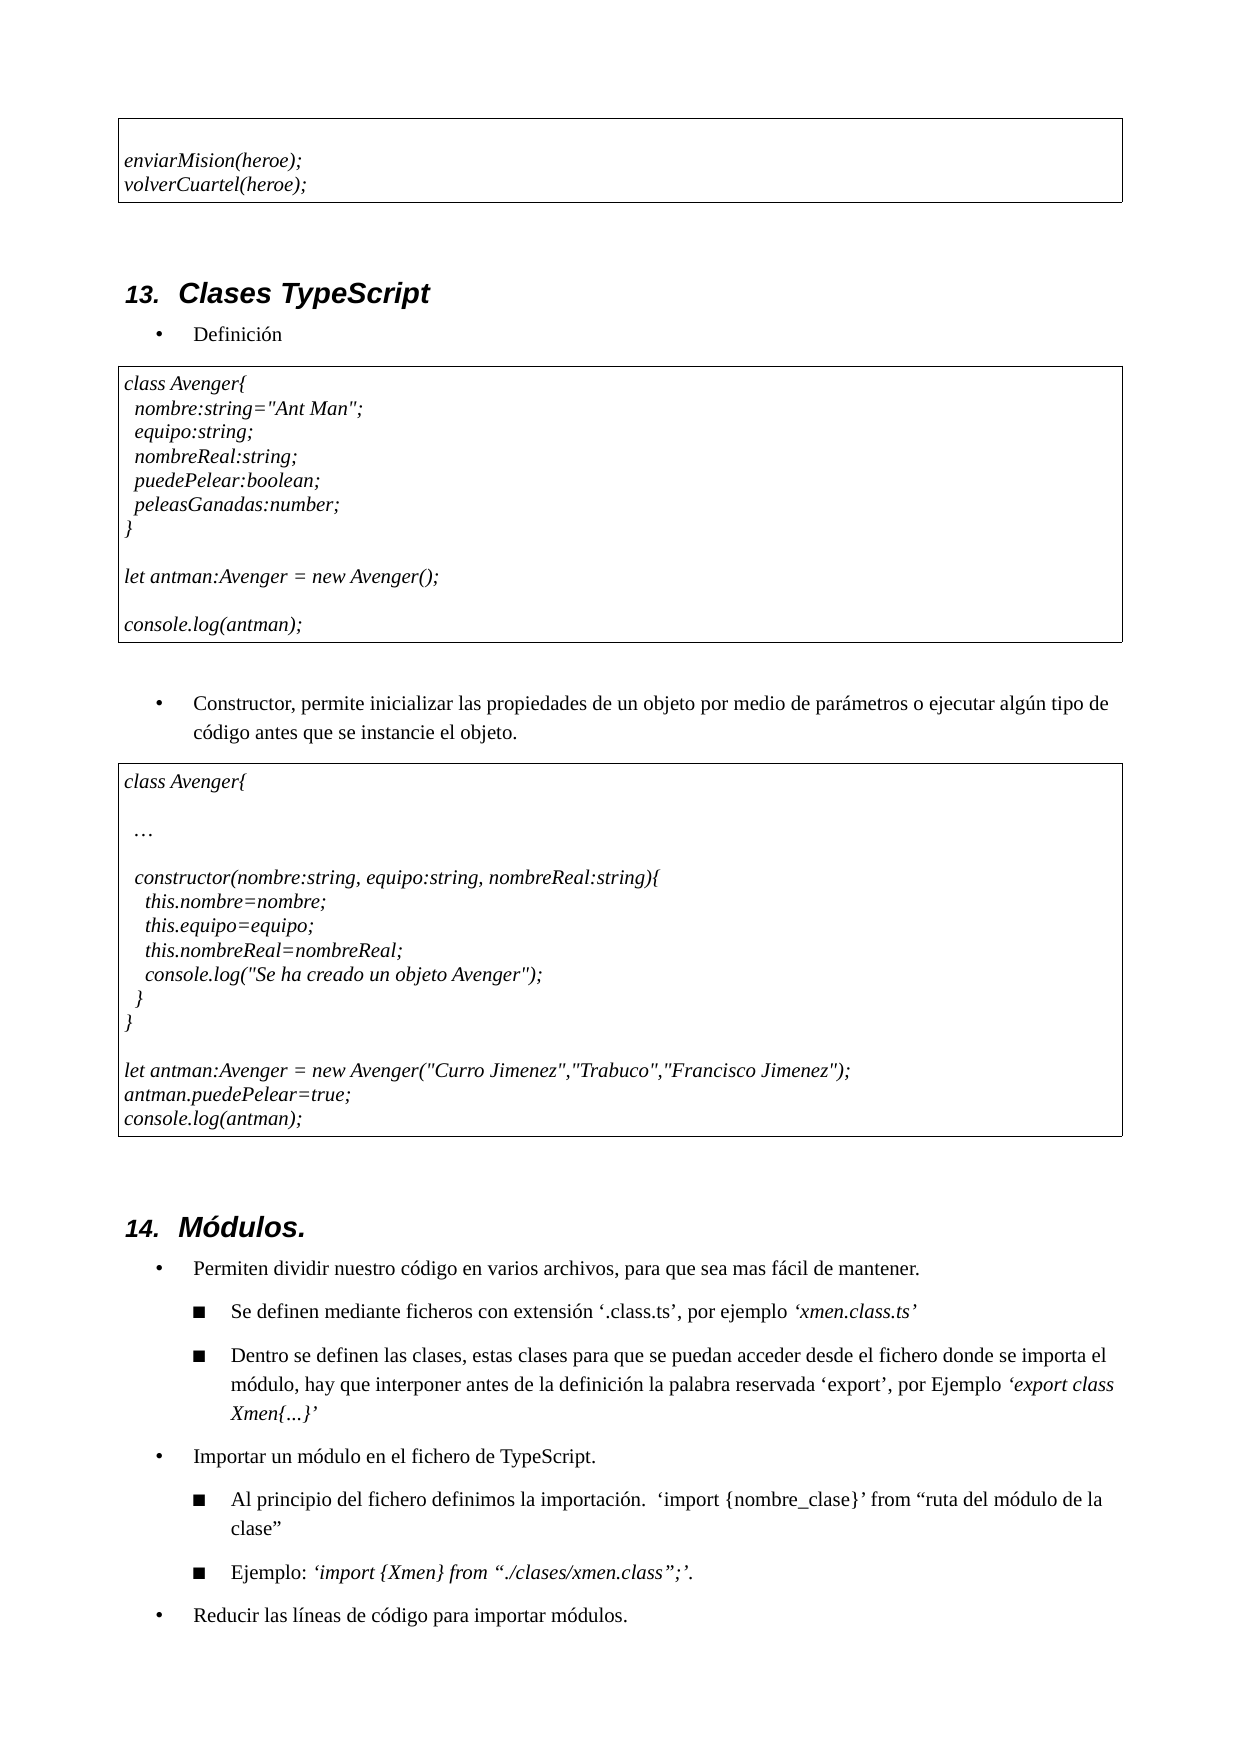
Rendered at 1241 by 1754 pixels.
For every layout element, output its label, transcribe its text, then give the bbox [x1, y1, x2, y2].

table_header enviarMision(heroe); volverCuartel(heroe); [119, 119, 1122, 202]
table_header class Avenger{ … constructor(nombre:string, equipo:string, nombreReal:string){ this.nombre=nombre; this.equipo=equipo; this.nombreReal=nombreReal; console.log("Se ha creado un objeto Avenger"); } } let antman:Avenger = new Avenger("Curro Jimenez","Trabuco","Francisco Jimenez"); antman.puedePelear=true; console.log(antman); [119, 764, 1122, 1136]
list Importar un módulo en el fichero de TypeScript. [156, 1444, 1122, 1468]
list Permiten dividir nuestro código en varios archivos, para que sea mas fácil de mantener. [156, 1256, 1122, 1280]
list Constructor, permite inicializar las propiedades de un objeto por medio de parámetros o ejecutar algún tipo de código antes que se instancie el objeto. [156, 691, 1122, 744]
subtitle Módulos. [118, 1210, 1122, 1243]
list Reducir las líneas de código para importar módulos. [156, 1603, 1122, 1627]
list Dentro se definen las clases, estas clases para que se puedan acceder desde el fichero donde se importa el módulo, hay que interponer antes de la definición la palabra reservada ‘export’, por Ejemplo ‘export class Xmen{...}’ [193, 1343, 1122, 1424]
list Ejemplo: ‘import {Xmen} from “./clases/xmen.class”;’. [193, 1560, 1122, 1584]
list Al principio del fichero definimos la importación. ‘import {nombre_clase}’ from “ruta del módulo de la clase” [193, 1487, 1122, 1540]
list Definición [156, 322, 1122, 346]
table_header class Avenger{ nombre:string="Ant Man"; equipo:string; nombreReal:string; puedePelear:boolean; peleasGanadas:number; } let antman:Avenger = new Avenger(); console.log(antman); [119, 367, 1122, 642]
subtitle Clases TypeScript [118, 276, 1122, 309]
list Se definen mediante ficheros con extensión ‘.class.ts’, por ejemplo ‘xmen.class.ts’ [193, 1299, 1122, 1323]
